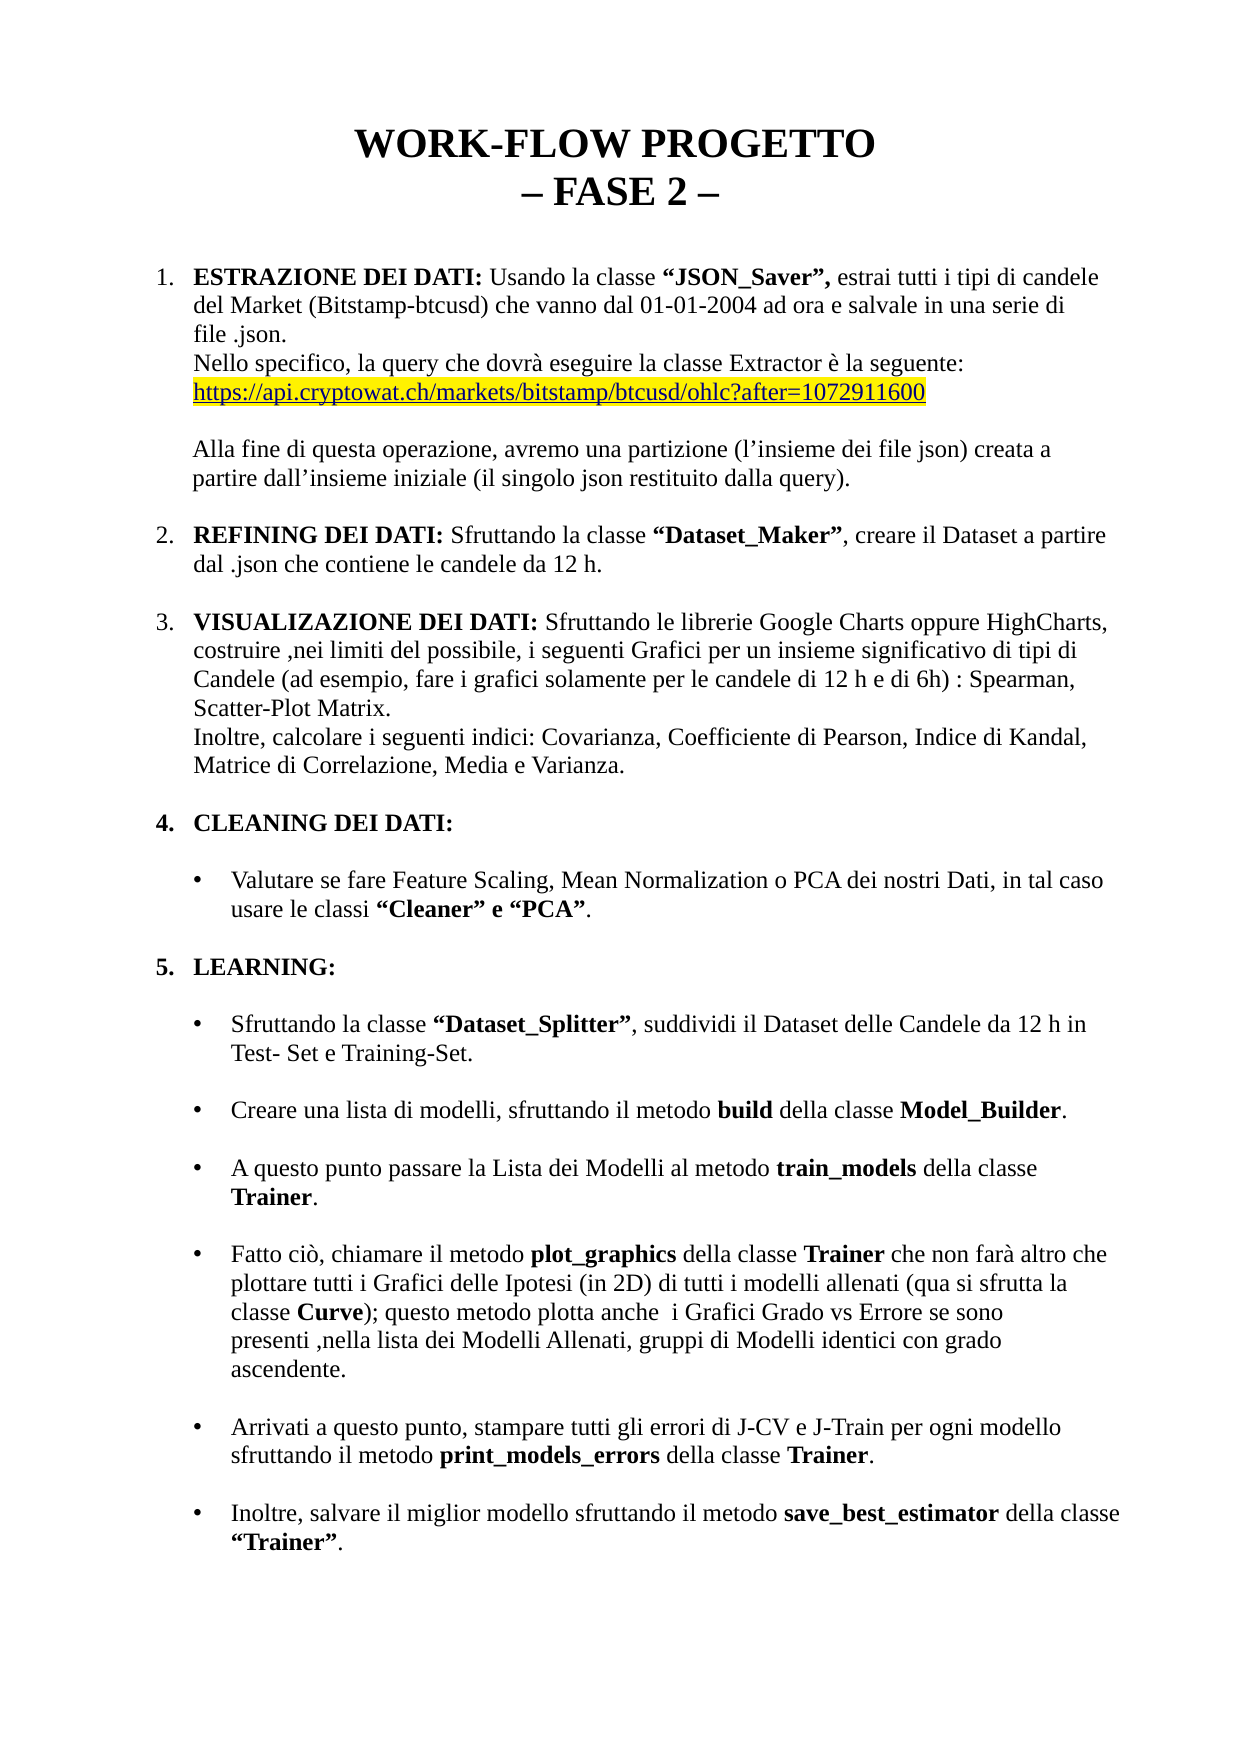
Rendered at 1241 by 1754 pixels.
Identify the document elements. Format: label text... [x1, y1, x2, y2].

list Inoltre, calcolare i seguenti indici: Covarianza, Coefficiente di Pearson, Indice di Kandal, Matrice di Correlazione, Media e Varianza. [156, 722, 1122, 779]
list Valutare se fare Feature Scaling, Mean Normalization o PCA dei nostri Dati, in tal caso usare le classi “Cleaner” e “PCA”. [193, 866, 1122, 923]
list Fatto ciò, chiamare il metodo plot_graphics della classe Trainer che non farà altro che plottare tutti i Grafici delle Ipotesi (in 2D) di tutti i modelli allenati (qua si sfrutta la classe Curve); questo metodo plotta anche i Grafici Grado vs Errore se sono presenti ,nella lista dei Modelli Allenati, gruppi di Modelli identici con grado ascendente. [193, 1239, 1122, 1383]
list Nello specifico, la query che dovrà eseguire la classe Extractor è la seguente: [156, 348, 1122, 377]
list ESTRAZIONE DEI DATI: Usando la classe “JSON_Saver”, estrai tutti i tipi di candele del Market (Bitstamp-btcusd) che vanno dal 01-01-2004 ad ora e salvale in una serie di file .json. [156, 262, 1122, 348]
text Alla fine di questa operazione, avremo una partizione (l’insieme dei file json) creata a partire dall’insieme iniziale (il singolo json restituito dalla query). [118, 434, 1122, 492]
list Creare una lista di modelli, sfruttando il metodo build della classe Model_Builder. [193, 1096, 1122, 1124]
list CLEANING DEI DATI: [156, 808, 1122, 837]
list Inoltre, salvare il miglior modello sfruttando il metodo save_best_estimator della classe “Trainer”. [193, 1498, 1122, 1556]
list A questo punto passare la Lista dei Modelli al metodo train_models della classe Trainer. [193, 1153, 1122, 1211]
list VISUALIZAZIONE DEI DATI: Sfruttando le librerie Google Charts oppure HighCharts, costruire ,nei limiti del possibile, i seguenti Grafici per un insieme significativo di tipi di Candele (ad esempio, fare i grafici solamente per le candele di 12 h e di 6h) : Spearman, Scatter-Plot Matrix. [156, 607, 1122, 722]
text WORK-FLOW PROGETTO [118, 118, 1122, 166]
text – FASE 2 – [118, 166, 1122, 214]
list Arrivati a questo punto, stampare tutti gli errori di J-CV e J-Train per ogni modello sfruttando il metodo print_models_errors della classe Trainer. [193, 1412, 1122, 1469]
list https://api.cryptowat.ch/markets/bitstamp/btcusd/ohlc?after=1072911600 [156, 377, 1122, 406]
list LEARNING: [156, 952, 1122, 981]
list Sfruttando la classe “Dataset_Splitter”, suddividi il Dataset delle Candele da 12 h in Test- Set e Training-Set. [193, 1009, 1122, 1067]
list REFINING DEI DATI: Sfruttando la classe “Dataset_Maker”, creare il Dataset a partire dal .json che contiene le candele da 12 h. [156, 521, 1122, 578]
